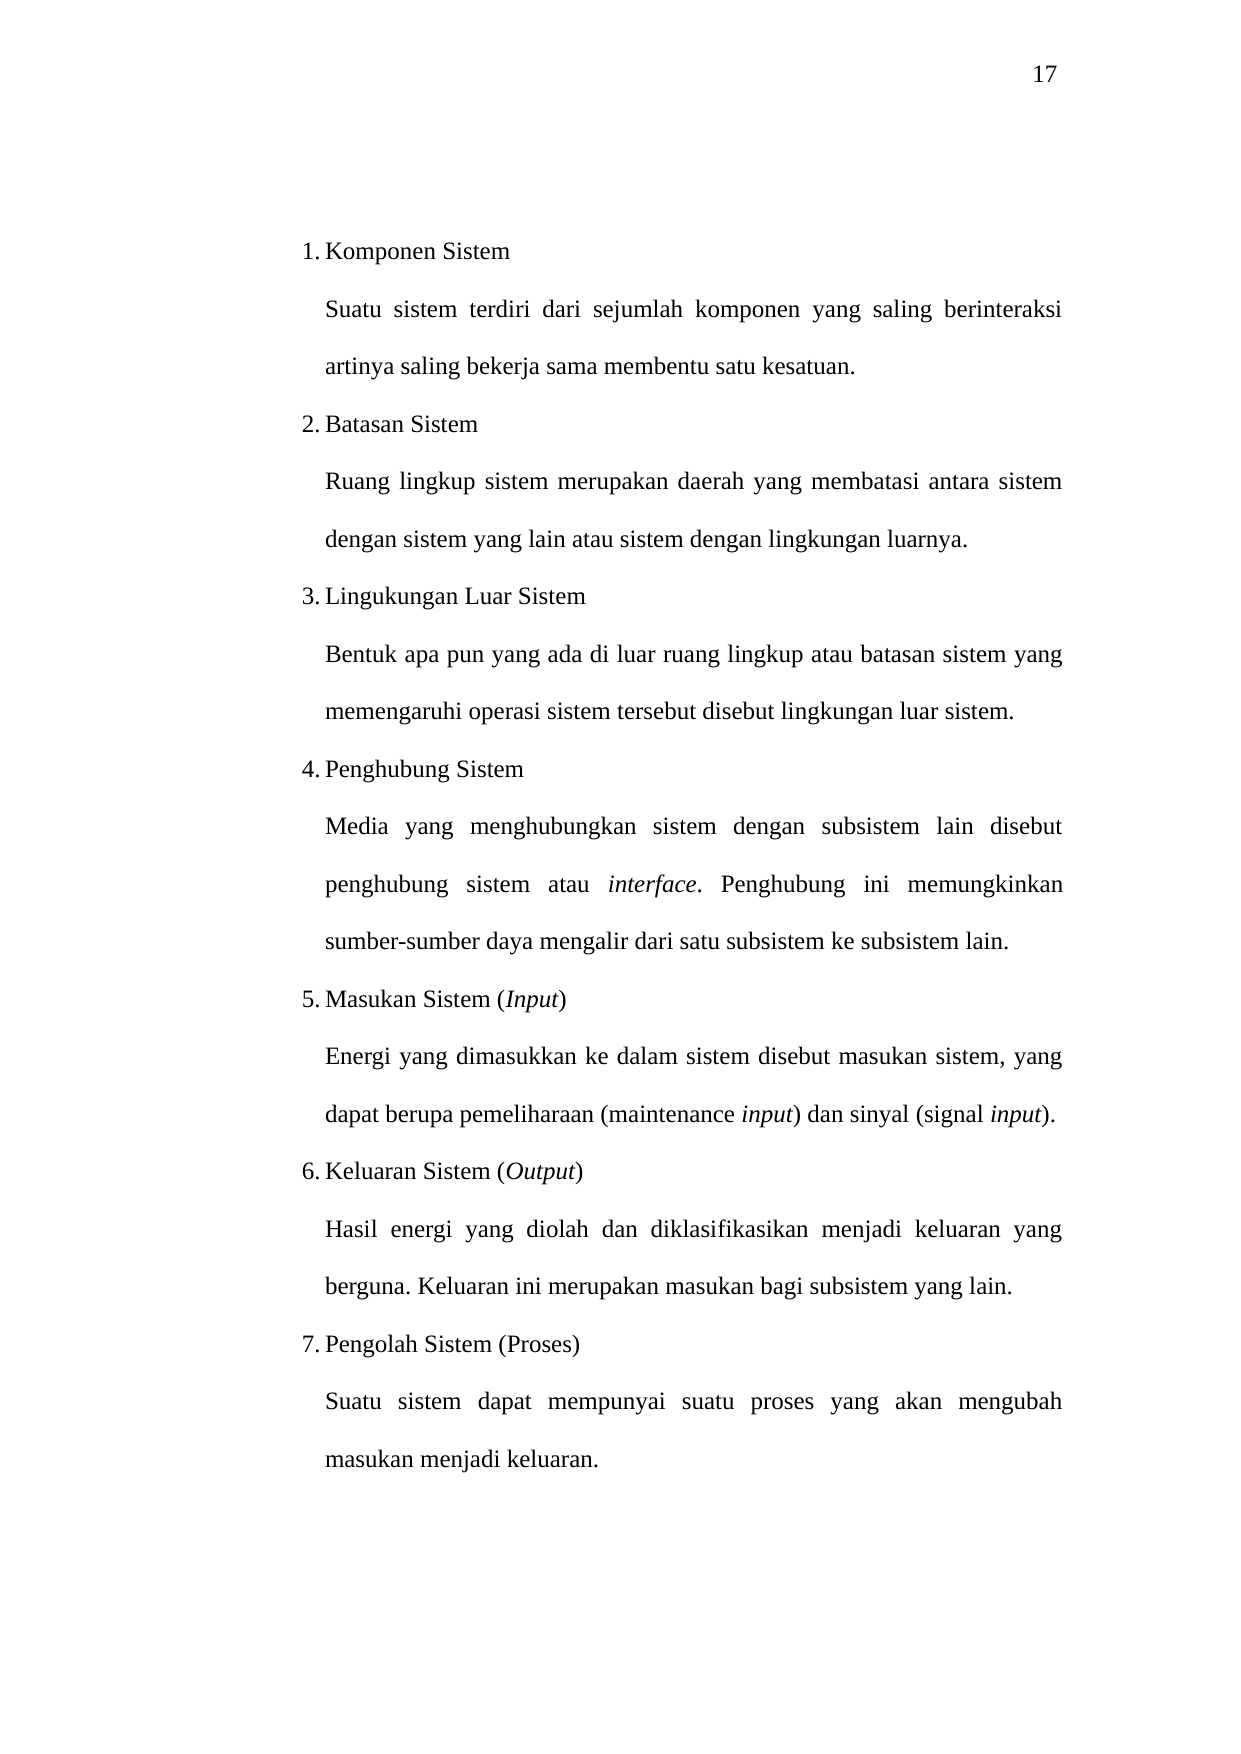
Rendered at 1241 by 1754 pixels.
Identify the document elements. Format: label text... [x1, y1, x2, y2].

list Penghubung Sistem [295, 754, 1063, 782]
list Pengolah Sistem (Proses) [295, 1329, 1063, 1357]
list Batasan Sistem [295, 409, 1063, 437]
list Komponen Sistem [295, 236, 1063, 265]
list Keluaran Sistem (Output) [295, 1156, 1063, 1185]
list Ruang lingkup sistem merupakan daerah yang membatasi antara sistem dengan sistem yang lain atau sistem dengan lingkungan luarnya. [295, 466, 1063, 552]
list Suatu sistem dapat mempunyai suatu proses yang akan mengubah masukan menjadi keluaran. [295, 1386, 1063, 1472]
list Lingukungan Luar Sistem [295, 581, 1063, 610]
list Media yang menghubungkan sistem dengan subsistem lain disebut penghubung sistem atau interface. Penghubung ini memungkinkan sumber-sumber daya mengalir dari satu subsistem ke subsistem lain. [295, 811, 1063, 955]
list Bentuk apa pun yang ada di luar ruang lingkup atau batasan sistem yang memengaruhi operasi sistem tersebut disebut lingkungan luar sistem. [295, 639, 1063, 725]
list Hasil energi yang diolah dan diklasifikasikan menjadi keluaran yang berguna. Keluaran ini merupakan masukan bagi subsistem yang lain. [295, 1214, 1063, 1300]
list Energi yang dimasukkan ke dalam sistem disebut masukan sistem, yang dapat berupa pemeliharaan (maintenance input) dan sinyal (signal input). [295, 1041, 1063, 1127]
list Masukan Sistem (Input) [295, 984, 1063, 1012]
list Suatu sistem terdiri dari sejumlah komponen yang saling berinteraksi artinya saling bekerja sama membentu satu kesatuan. [295, 294, 1063, 380]
